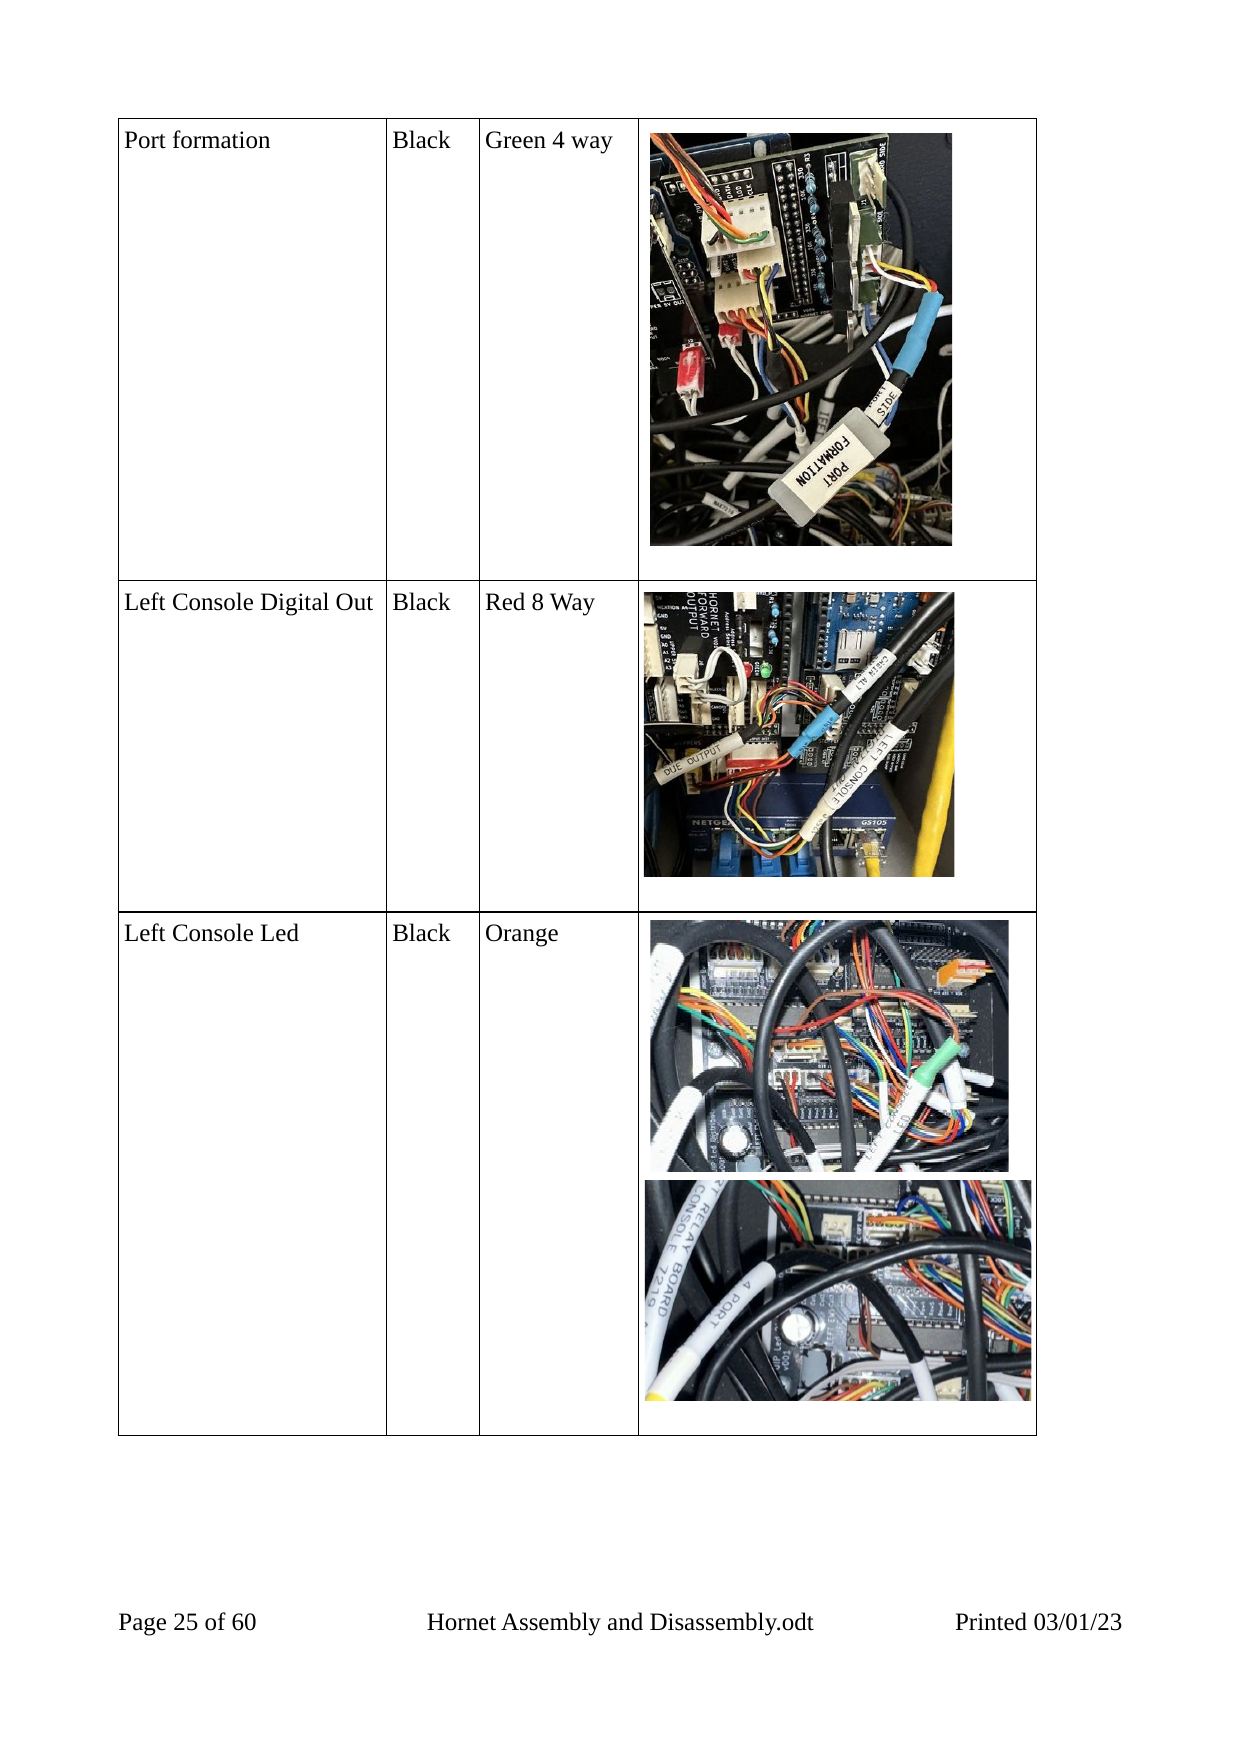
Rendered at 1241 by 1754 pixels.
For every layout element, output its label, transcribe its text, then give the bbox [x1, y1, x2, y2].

picture [650, 920, 1009, 1172]
table_cell [639, 913, 1036, 1435]
table_cell Port formation [119, 119, 386, 580]
picture [643, 592, 955, 877]
table_cell Left Console Digital Out [119, 581, 386, 911]
picture [645, 1180, 1032, 1401]
table_cell Black [387, 119, 479, 580]
table_cell Green 4 way [480, 119, 638, 580]
table_cell Orange [480, 913, 638, 1435]
table_cell Left Console Led [119, 913, 386, 1435]
table_cell [639, 119, 1036, 580]
table_cell Black [387, 913, 479, 1435]
table_cell Black [387, 581, 479, 911]
picture [650, 133, 953, 546]
table_cell [639, 581, 1036, 911]
table_cell Red 8 Way [480, 581, 638, 911]
